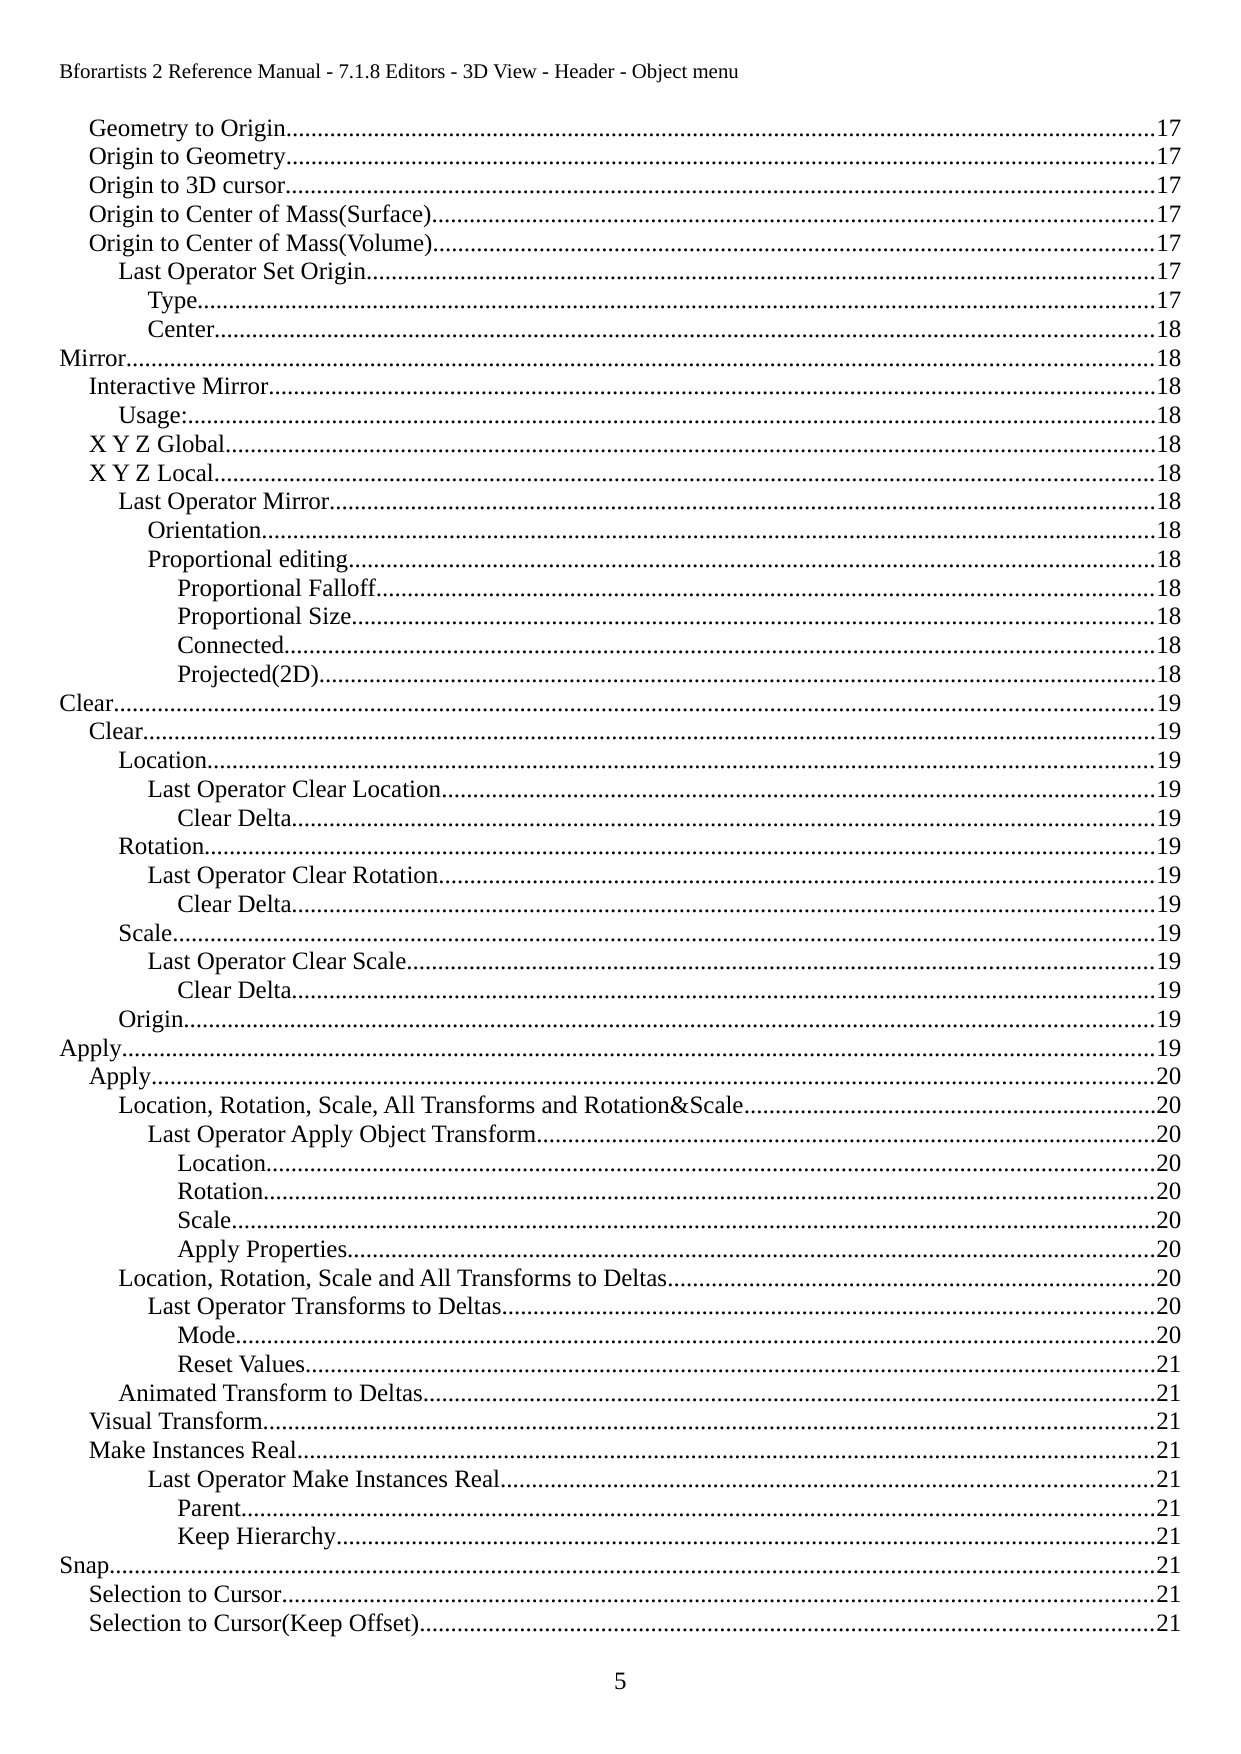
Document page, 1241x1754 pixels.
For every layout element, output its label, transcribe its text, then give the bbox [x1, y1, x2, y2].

text Location 20 [177, 1148, 1181, 1176]
text Scale 19 [118, 918, 1181, 946]
text Geometry to Origin 17 [88, 113, 1181, 141]
text Location, Rotation, Scale and All Transforms to Deltas 20 [118, 1263, 1181, 1291]
text Origin 19 [118, 1004, 1181, 1033]
text Projected(2D) 18 [177, 659, 1181, 688]
text Orientation 18 [147, 515, 1181, 544]
text Proportional editing 18 [147, 544, 1181, 573]
text Last Operator Clear Scale 19 [147, 946, 1181, 975]
text Keep Hierarchy 21 [177, 1521, 1181, 1550]
text Reset Values 21 [177, 1349, 1181, 1378]
text Origin to Geometry 17 [88, 141, 1181, 170]
text Animated Transform to Deltas 21 [118, 1378, 1181, 1406]
text Last Operator Transforms to Deltas 20 [147, 1291, 1181, 1320]
text Make Instances Real 21 [88, 1435, 1181, 1464]
text Mirror 18 [59, 343, 1181, 371]
text Apply 20 [88, 1061, 1181, 1090]
text Clear 19 [59, 688, 1181, 716]
text Type 17 [147, 285, 1181, 314]
text Apply Properties 20 [177, 1234, 1181, 1263]
text Origin to Center of Mass(Volume) 17 [88, 228, 1181, 256]
text Last Operator Set Origin 17 [118, 256, 1181, 285]
text Snap 21 [59, 1550, 1181, 1579]
text Proportional Size 18 [177, 601, 1181, 630]
text Origin to Center of Mass(Surface) 17 [88, 199, 1181, 228]
text Last Operator Make Instances Real 21 [147, 1464, 1181, 1493]
text Connected 18 [177, 630, 1181, 659]
text Usage: 18 [118, 400, 1181, 429]
text Origin to 3D cursor 17 [88, 170, 1181, 199]
text Clear 19 [88, 716, 1181, 745]
text X Y Z Global 18 [88, 429, 1181, 458]
text Visual Transform 21 [88, 1406, 1181, 1435]
text Clear Delta 19 [177, 803, 1181, 831]
text Last Operator Mirror 18 [118, 486, 1181, 515]
text Rotation 20 [177, 1176, 1181, 1205]
text Proportional Falloff 18 [177, 573, 1181, 601]
text Mode 20 [177, 1320, 1181, 1349]
text Last Operator Apply Object Transform. 20 [147, 1119, 1181, 1148]
text Clear Delta 19 [177, 889, 1181, 918]
text Center 18 [147, 314, 1181, 343]
text Selection to Cursor 21 [88, 1579, 1181, 1608]
text Clear Delta 19 [177, 975, 1181, 1004]
text Last Operator Clear Rotation 19 [147, 860, 1181, 889]
text Apply 19 [59, 1033, 1181, 1061]
text Last Operator Clear Location 19 [147, 774, 1181, 803]
text X Y Z Local 18 [88, 458, 1181, 486]
text Location, Rotation, Scale, All Transforms and Rotation&Scale 20 [118, 1090, 1181, 1119]
text Interactive Mirror 18 [88, 371, 1181, 400]
text Parent 21 [177, 1493, 1181, 1521]
text Location 19 [118, 745, 1181, 774]
text Rotation 19 [118, 831, 1181, 860]
text Scale 20 [177, 1205, 1181, 1234]
text Selection to Cursor(Keep Offset) 21 [88, 1608, 1181, 1636]
